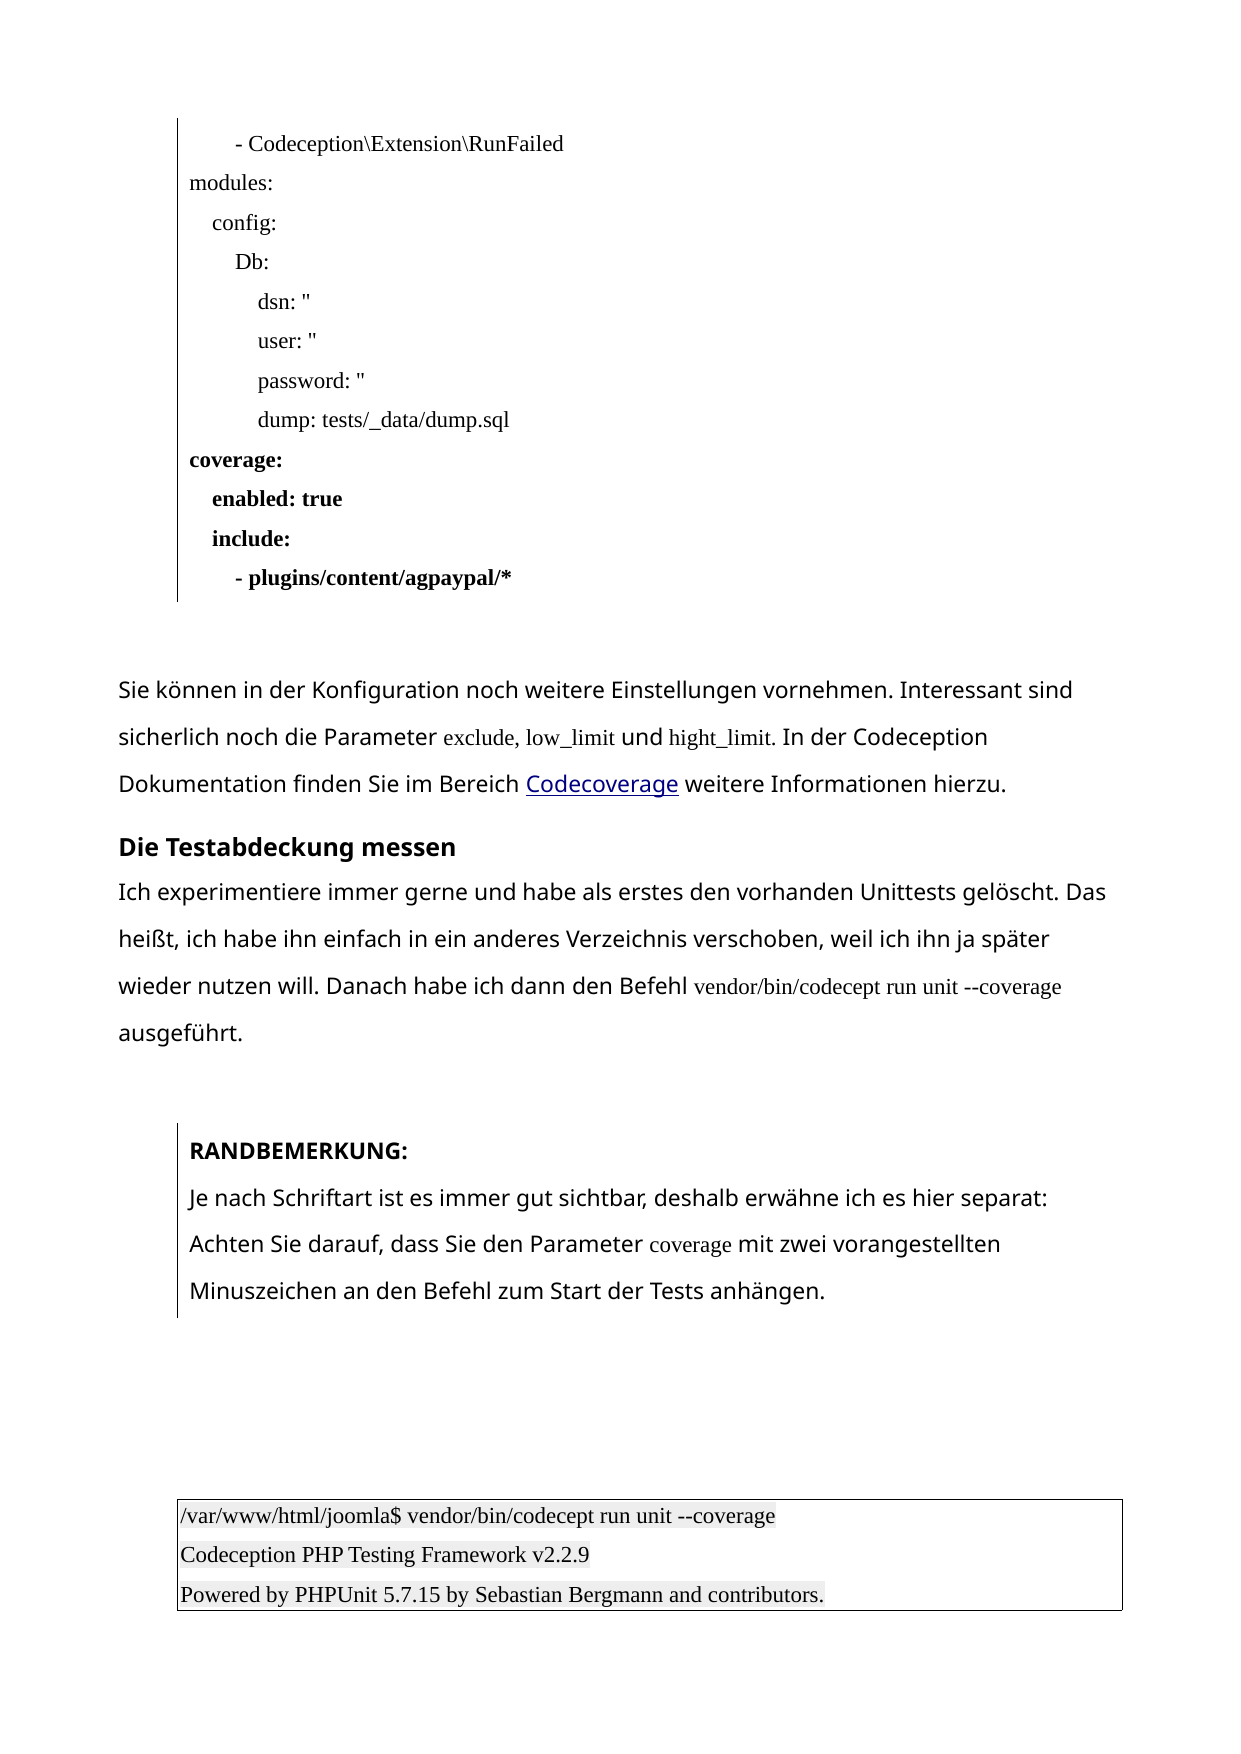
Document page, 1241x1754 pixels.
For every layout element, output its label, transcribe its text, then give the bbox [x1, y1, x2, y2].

text RANDBEMERKUNG: Je nach Schriftart ist es immer gut sichtbar, deshalb erwähne ich es hier separat: Achten Sie darauf, dass Sie den Parameter coverage mit zwei vorangestellten Minuszeichen an den Befehl zum Start der Tests anhängen. [178, 1123, 1122, 1318]
text Ich experimentiere immer gerne und habe als erstes den vorhanden Unittests gelöscht. Das heißt, ich habe ihn einfach in ein anderes Verzeichnis verschoben, weil ich ihn ja später wieder nutzen will. Danach habe ich dann den Befehl vendor/bin/codecept run unit --coverage ausgeführt. [118, 876, 1122, 1048]
text - Codeception\Extension\RunFailed modules: config: Db: dsn: '' user: '' password: '' dump: tests/_data/dump.sql coverage: enabled: true include: - plugins/content/agpaypal/* [178, 118, 1122, 602]
text Sie können in der Konfiguration noch weitere Einstellungen vornehmen. Interessant sind sicherlich noch die Parameter exclude, low_limit und hight_limit. In der Codeception Dokumentation finden Sie im Bereich Codecoverage weitere Informationen hierzu. [118, 674, 1122, 799]
text /var/www/html/joomla$ vendor/bin/codecept run unit --coverage Codeception PHP Testing Framework v2.2.9 Powered by PHPUnit 5.7.15 by Sebastian Bergmann and contributors. [178, 1500, 1122, 1610]
subtitle Die Testabdeckung messen [118, 830, 1122, 864]
